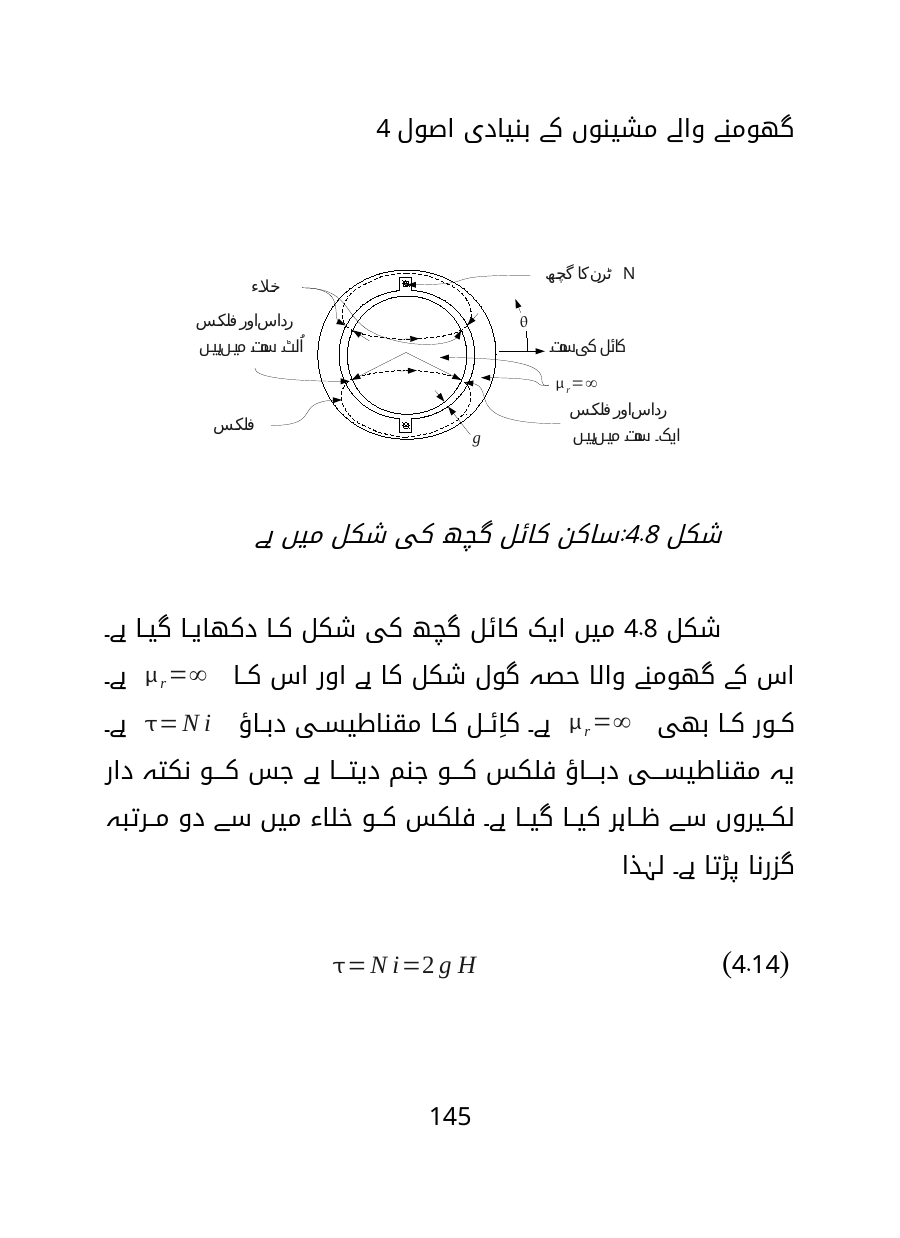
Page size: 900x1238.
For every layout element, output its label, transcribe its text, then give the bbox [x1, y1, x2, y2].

text شکل 4.8:ساکن کائل گچھ کی شکل میں ہے [179, 195, 721, 559]
text شکل 4.8 میں ایک کائل گچھ کی شکل کا دکھایا گیا ہے۔اس کے گھومنے والا حصہ گول شکل کا ہے اور اس کا ہے۔کور کا بھی ہے۔ کاِئل کا مقناطیسی دباؤ ہے۔ یہ مقناطیسی دباؤ فلکس کو جنم دیتا ہے جس کو نکتہ دار لکیروں سے ظاہر کیا گیا ہے۔ فلکس کو خلاء میں سے دو مرتبہ گزرنا پڑتا ہے۔ لہٰذا [105, 605, 795, 889]
table_header [105, 936, 696, 1007]
table_header (4.14) [696, 936, 795, 1007]
